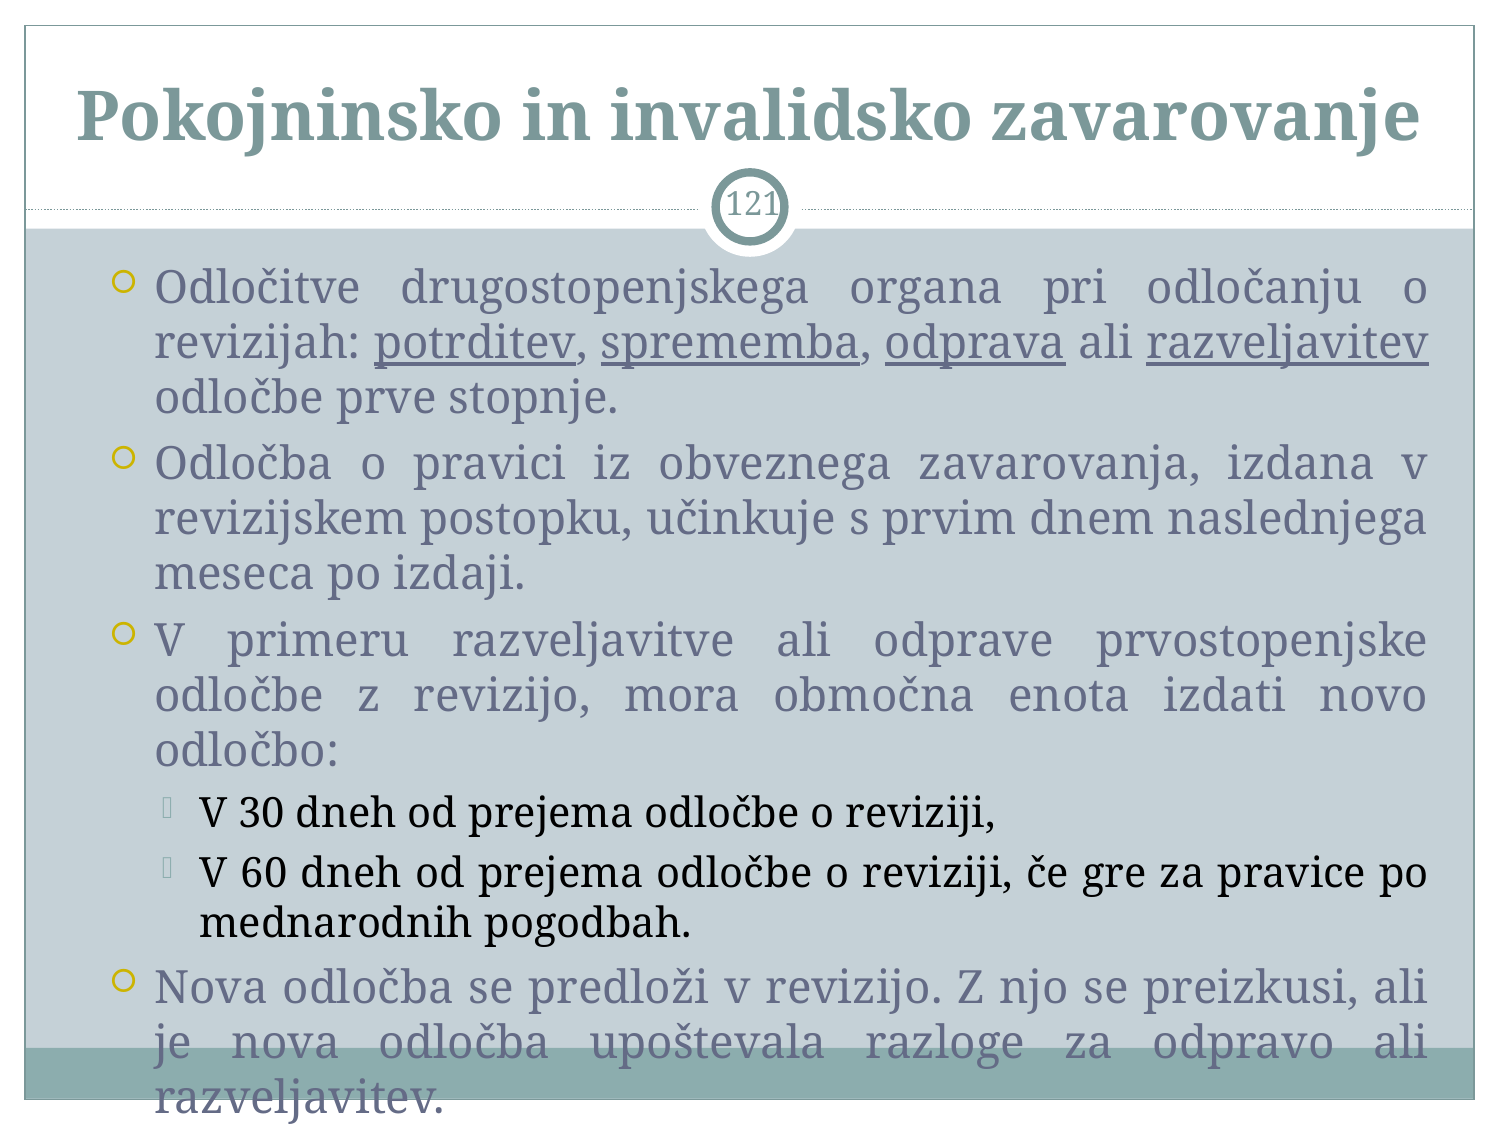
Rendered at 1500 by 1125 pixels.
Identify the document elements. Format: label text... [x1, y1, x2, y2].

text_box [715, 168, 791, 241]
list Odločitve drugostopenjskega organa pri odločanju o revizijah: potrditev, sprememba, odprava ali razveljavitev odločbe prve stopnje. Odločba o pravici iz obveznega zavarovanja, izdana v revizijskem postopku, učinkuje s prvim dnem naslednjega meseca po izdaji. V primeru razveljavitve ali odprave prvostopenjske odločbe z revizijo, mora območna enota izdati novo odločbo: V 30 dneh od prejema odločbe o reviziji, V 60 dneh od prejema odločbe o reviziji, če gre za pravice po mednarodnih pogodbah. Nova odločba se predloži v revizijo. Z njo se preizkusi, ali je nova odločba upoštevala razloge za odpravo ali razveljavitev. [49, 250, 1445, 1001]
title Pokojninsko in invalidsko zavarovanje [49, 37, 1450, 162]
